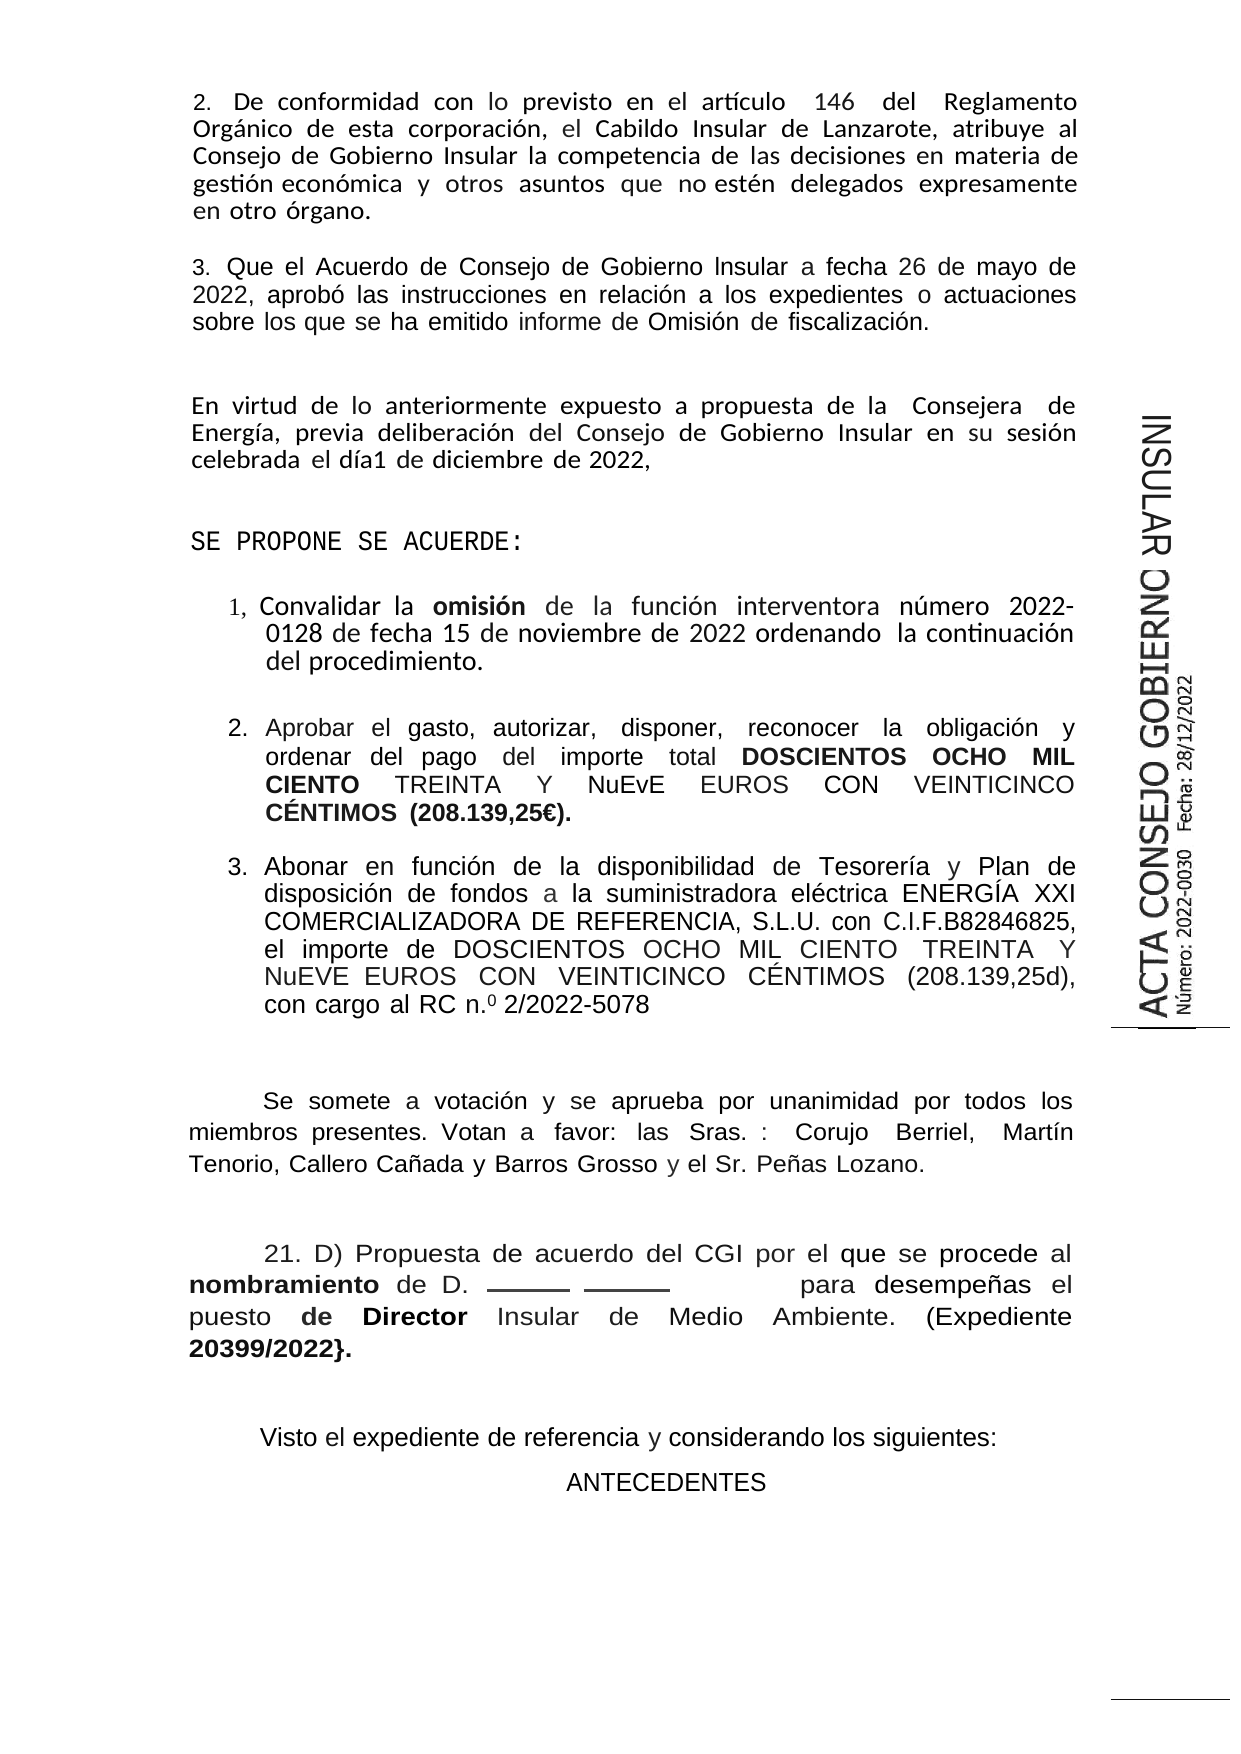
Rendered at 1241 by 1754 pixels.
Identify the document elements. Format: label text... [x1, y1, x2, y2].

text En virtud de lo anteriormente expuesto a propuesta de la Consejera de Energía, previa deliberación del Consejo de Gobierno Insular en su sesión celebrada el día1 de diciembre de 2022, [191, 393, 1077, 475]
list Aprobar el gasto, autorizar, disponer, reconocer la obligación y ordenar del pago del importe total DOSCIENTOS OCHO MIL CIENTO TREINTA Y NuEvE EUROS CON VEINTICINCO CÉNTIMOS (208.139,25€). [228, 714, 1075, 827]
list Abonar en función de la disponibilidad de Tesorería y Plan de disposición de fondos a la suministradora eléctrica ENERGÍA XXI COMERCIALIZADORA DE REFERENCIA, S.L.U. con C.I.F.B82846825, el importe de DOSCIENTOS OCHO MIL CIENTO TREINTA Y NuEVE EUROS CON VEINTICINCO CÉNTIMOS (208.139,25d), con cargo al RC n.0 2/2022-5078 [227, 853, 1076, 1019]
picture [1138, 570, 1196, 1027]
text 1, Convalidar la omisión de la función interventora número 2022- 0128 de fecha 15 de noviembre de 2022 ordenando la continuación del procedimiento. [228, 593, 1074, 677]
text Visto el expediente de referencia y considerando los siguientes: [76, 1423, 1181, 1452]
subtitle [1179, 526, 1240, 557]
subtitle SE PROPONE SE ACUERDE: [190, 526, 1133, 557]
text 21. D) Propuesta de acuerdo del CGI por el que se procede al nombramiento de D. para desempeñas el puesto de Director Insular de Medio Ambiente. (Expediente 20399/2022}. [189, 1239, 1073, 1362]
text Se somete a votación y se aprueba por unanimidad por todos los miembros presentes. Votan a favor: las Sras. : Corujo Berriel, Martín Tenorio, Callero Cañada y Barros Grosso y el Sr. Peñas Lozano. [188, 1087, 1074, 1177]
list De conformidad con lo previsto en el artículo 146 del Reglamento Orgánico de esta corporación, el Cabildo Insular de Lanzarote, atribuye al Consejo de Gobierno Insular la competencia de las decisiones en materia de gestión económica y otros asuntos que no estén delegados expresamente en otro órgano. [193, 89, 1078, 226]
text INSULAR [1133, 413, 1179, 561]
list Que el Acuerdo de Consejo de Gobierno lnsular a fecha 26 de mayo de 2022, aprobó las instrucciones en relación a los expedientes o actuaciones sobre los que se ha emitido informe de Omisión de fiscalización. [192, 253, 1077, 336]
text ANTECEDENTES [336, 1468, 996, 1497]
